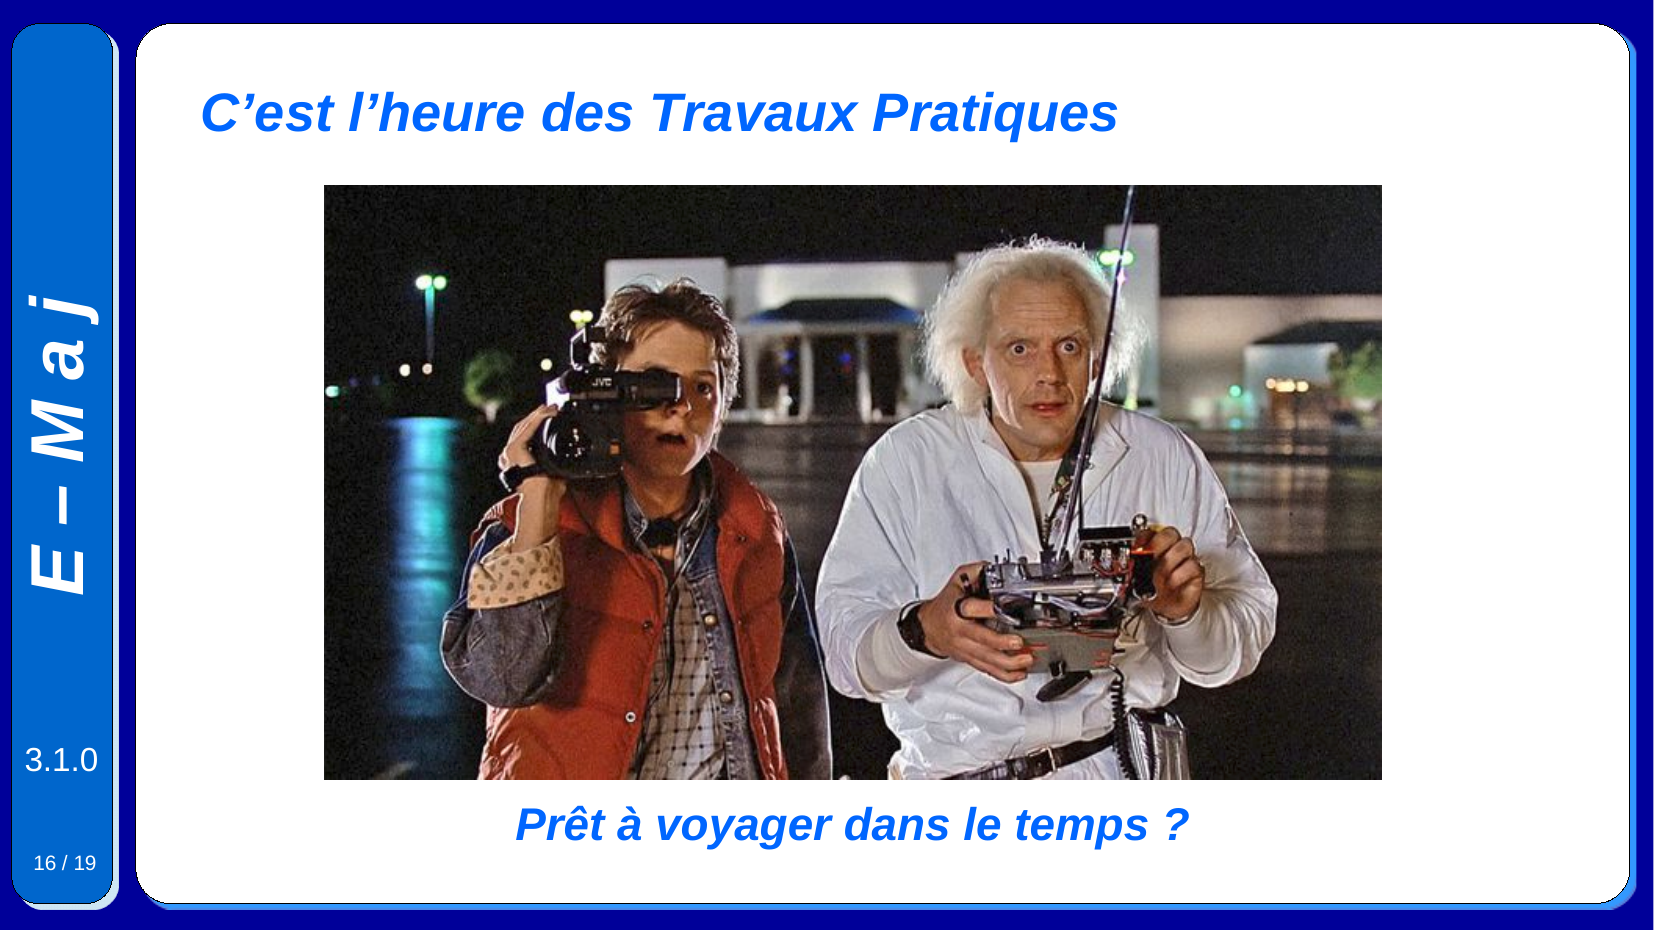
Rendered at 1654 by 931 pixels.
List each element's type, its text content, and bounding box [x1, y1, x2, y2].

picture [324, 185, 1382, 780]
title C’est l’heure des Travaux Pratiques [200, 34, 1575, 191]
text_box Prêt à voyager dans le temps ? [500, 791, 1206, 858]
